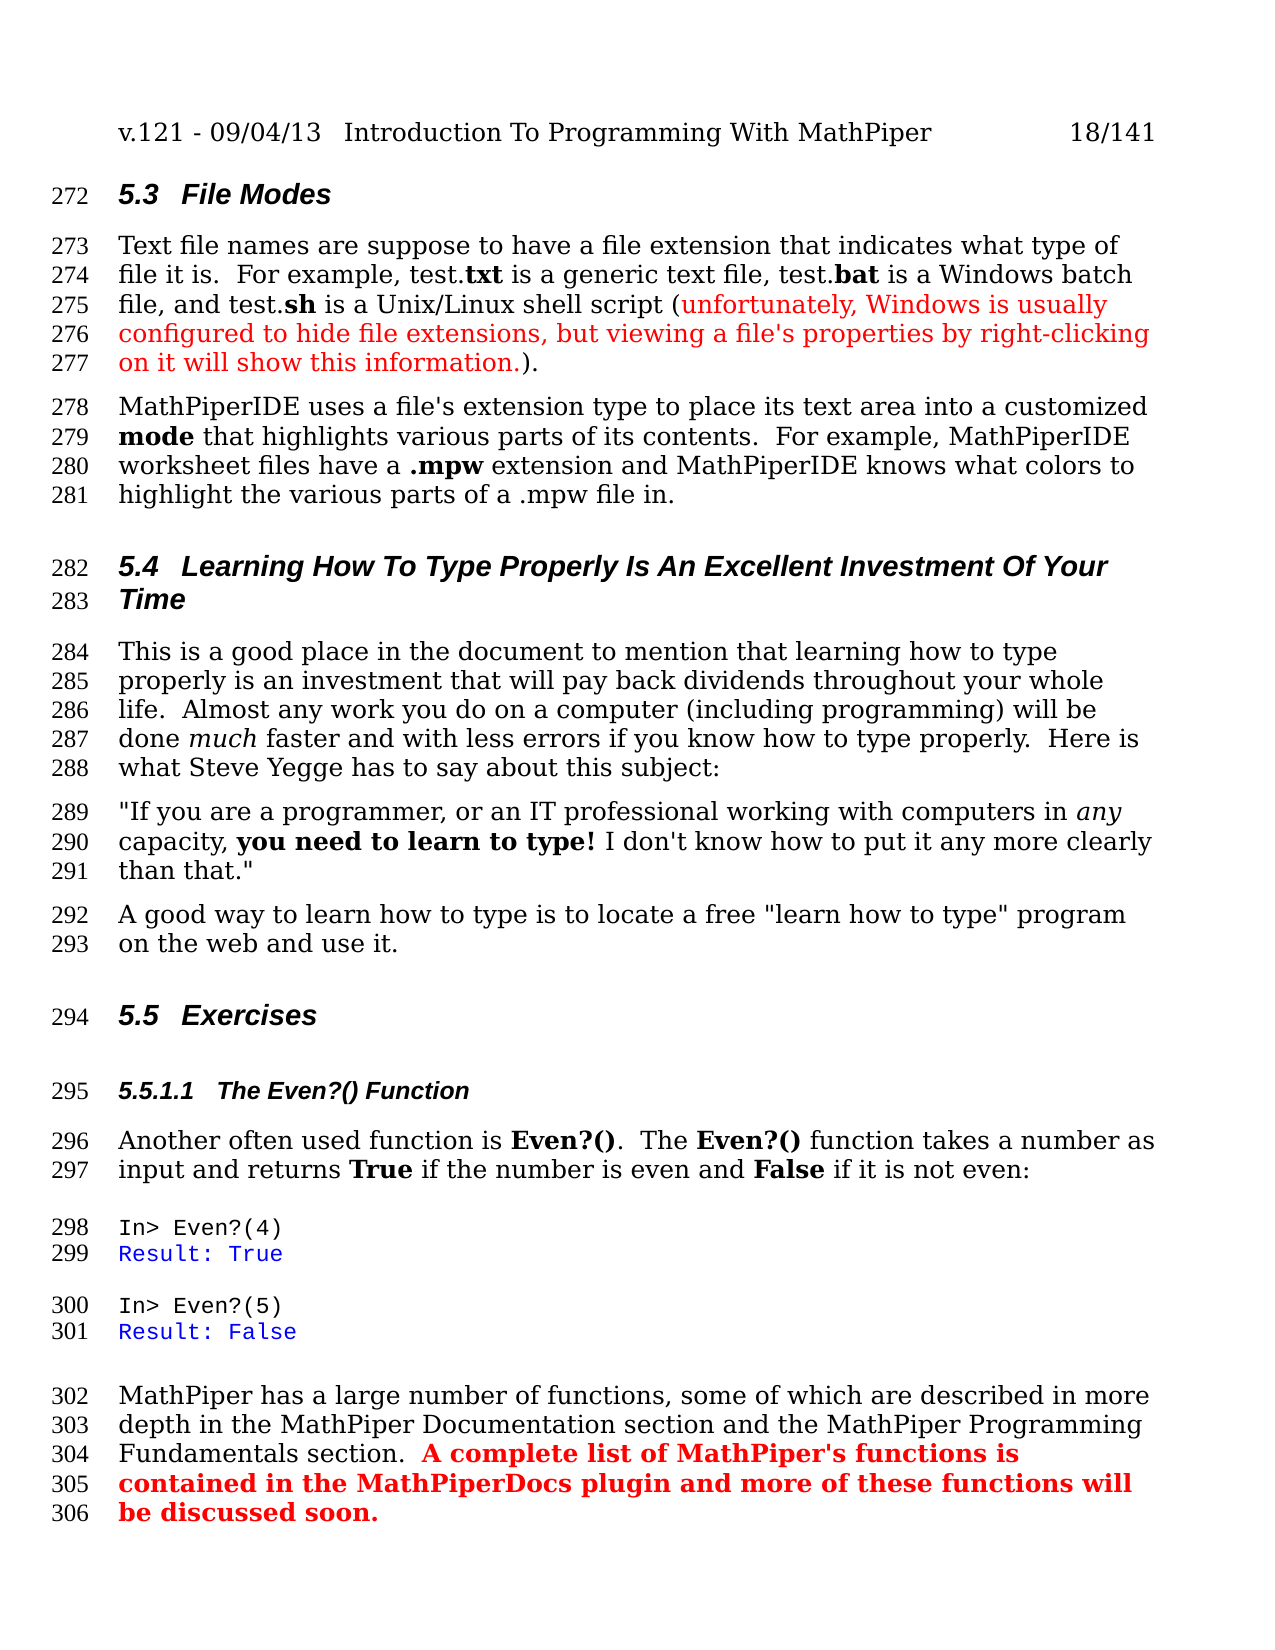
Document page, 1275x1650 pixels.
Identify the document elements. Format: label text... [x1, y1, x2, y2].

subtitle Learning How To Type Properly Is An Excellent Investment Of Your Time [118, 549, 1157, 616]
text "If you are a programmer, or an IT professional working with computers in any capacity, you need to learn to type! I don't know how to put it any more clearly than that." [118, 797, 1157, 885]
text Result: False [118, 1320, 1157, 1346]
text Another often used function is Even?(). The Even?() function takes a number as input and returns True if the number is even and False if it is not even: [118, 1126, 1157, 1184]
text Result: True [118, 1242, 1157, 1268]
subtitle File Modes [118, 177, 1157, 210]
text This is a good place in the document to mention that learning how to type properly is an investment that will pay back dividends throughout your whole life. Almost any work you do on a computer (including programming) will be done much faster and with less errors if you know how to type properly. Here is what Steve Yegge has to say about this subject: [118, 637, 1157, 782]
text In> Even?(4) [118, 1216, 1157, 1242]
subtitle Exercises [118, 998, 1157, 1031]
text In> Even?(5) [118, 1294, 1157, 1320]
text MathPiper has a large number of functions, some of which are described in more depth in the MathPiper Documentation section and the MathPiper Programming Fundamentals section. A complete list of MathPiper's functions is contained in the MathPiperDocs plugin and more of these functions will be discussed soon. [118, 1381, 1157, 1527]
subtitle The Even?() Function [118, 1076, 1157, 1105]
text MathPiperIDE uses a file's extension type to place its text area into a customized mode that highlights various parts of its contents. For example, MathPiperIDE worksheet files have a .mpw extension and MathPiperIDE knows what colors to highlight the various parts of a .mpw file in. [118, 392, 1157, 509]
text Text file names are suppose to have a file extension that indicates what type of file it is. For example, test.txt is a generic text file, test.bat is a Windows batch file, and test.sh is a Unix/Linux shell script (unfortunately, Windows is usually configured to hide file extensions, but viewing a file's properties by right-clicking on it will show this information.). [118, 231, 1157, 377]
text A good way to learn how to type is to locate a free "learn how to type" program on the web and use it. [118, 900, 1157, 958]
